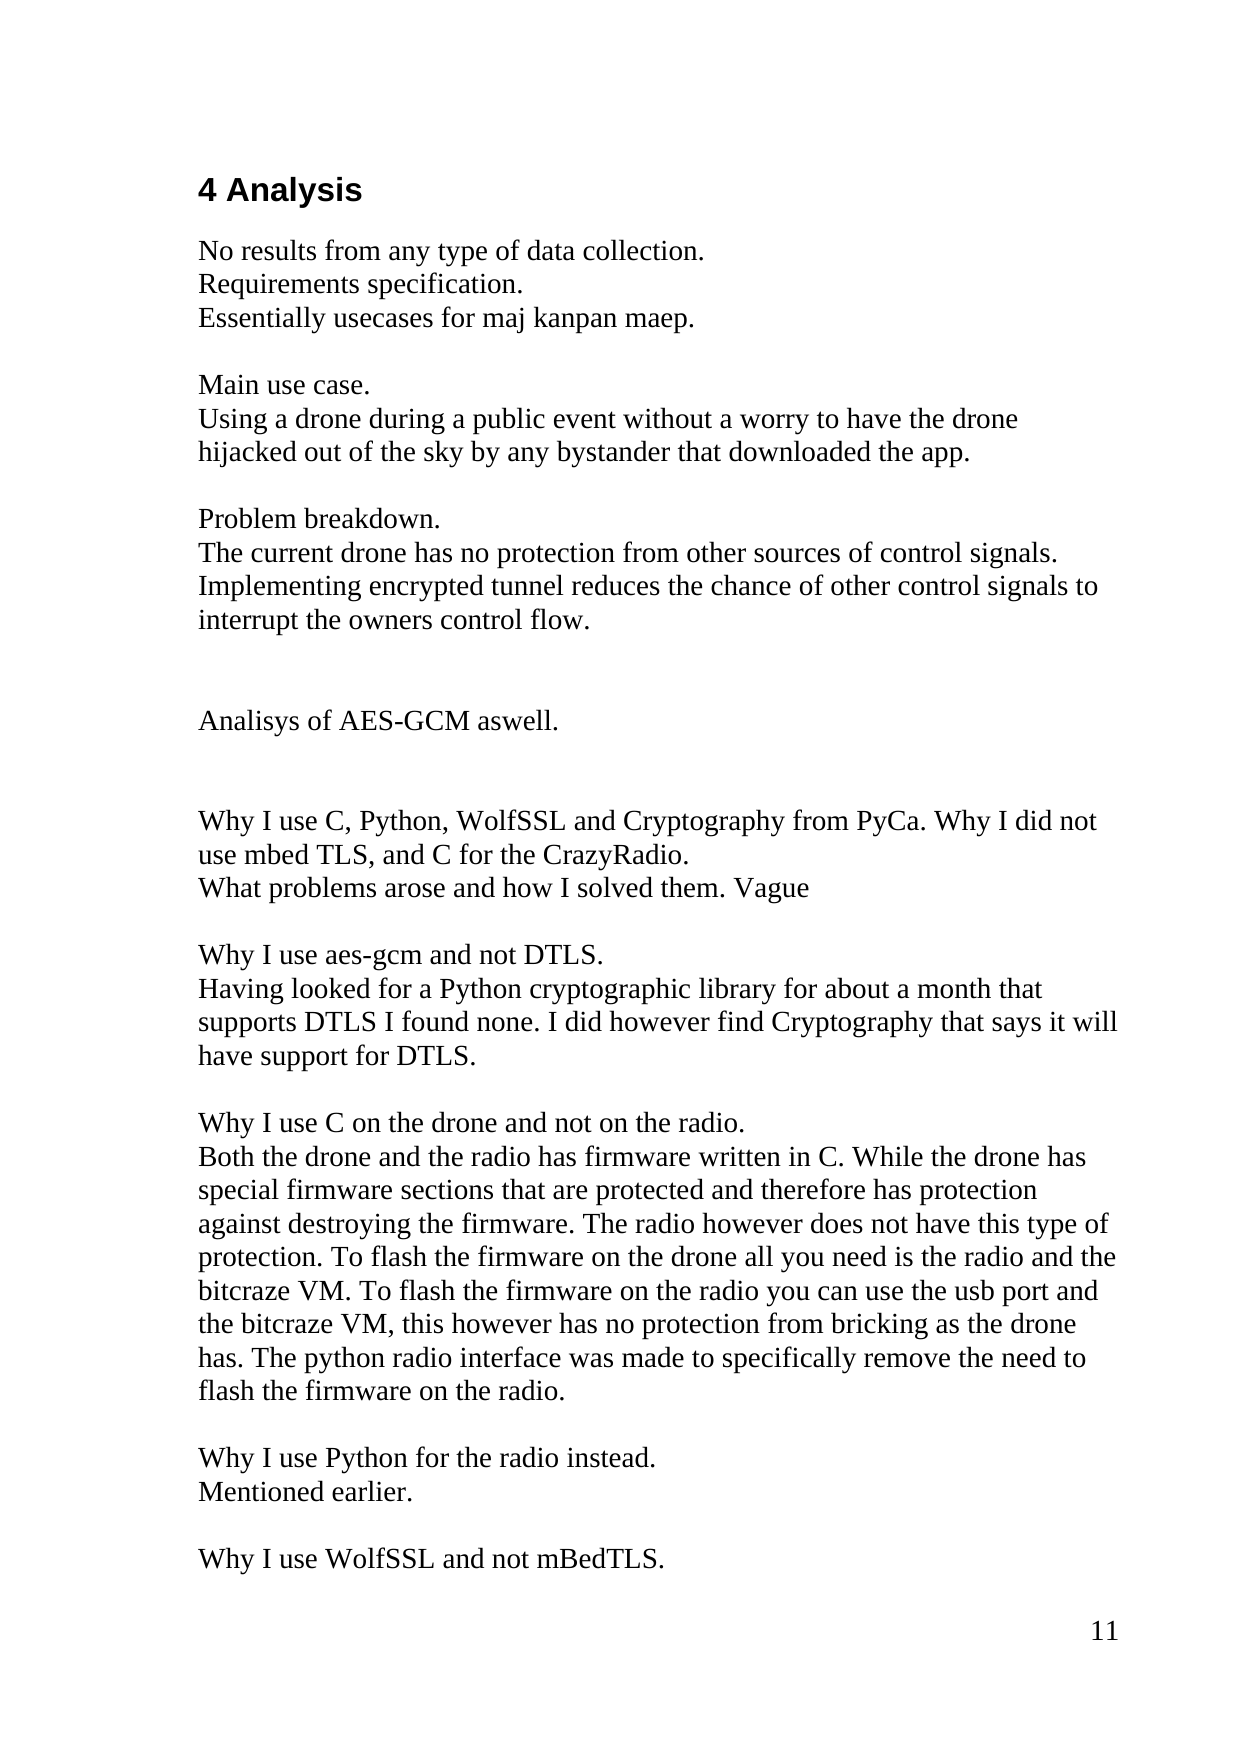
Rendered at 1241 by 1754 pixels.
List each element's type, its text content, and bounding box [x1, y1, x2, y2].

text Requirements specification. [198, 267, 1119, 300]
text Why I use aes-gcm and not DTLS. [198, 937, 1119, 971]
text Why I use Python for the radio instead. [198, 1441, 1119, 1474]
text Both the drone and the radio has firmware written in C. While the drone has special firmware sections that are protected and therefore has protection against destroying the firmware. The radio however does not have this type of protection. To flash the firmware on the drone all you need is the radio and the bitcraze VM. To flash the firmware on the radio you can use the usb port and the bitcraze VM, this however has no protection from bricking as the drone has. The python radio interface was made to specifically remove the need to flash the firmware on the radio. [198, 1139, 1119, 1407]
text Having looked for a Python cryptographic library for about a month that supports DTLS I found none. I did however find Cryptography that says it will have support for DTLS. [198, 971, 1119, 1072]
text What problems arose and how I solved them. Vague [198, 870, 1119, 904]
text Why I use C, Python, WolfSSL and Cryptography from PyCa. Why I did not use mbed TLS, and C for the CrazyRadio. [198, 803, 1119, 870]
text Analisys of AES-GCM aswell. [198, 703, 1119, 736]
text No results from any type of data collection. [198, 233, 1119, 267]
text Main use case. [198, 367, 1119, 401]
text Problem breakdown. [198, 501, 1119, 535]
text Essentially usecases for maj kanpan maep. [198, 300, 1119, 334]
text Using a drone during a public event without a worry to have the drone hijacked out of the sky by any bystander that downloaded the app. [198, 401, 1119, 468]
text Mentioned earlier. [198, 1474, 1119, 1508]
text Why I use WolfSSL and not mBedTLS. [198, 1541, 1119, 1575]
subtitle Analysis [198, 170, 1119, 208]
text The current drone has no protection from other sources of control signals. Implementing encrypted tunnel reduces the chance of other control signals to interrupt the owners control flow. [198, 535, 1119, 636]
text Why I use C on the drone and not on the radio. [198, 1105, 1119, 1139]
